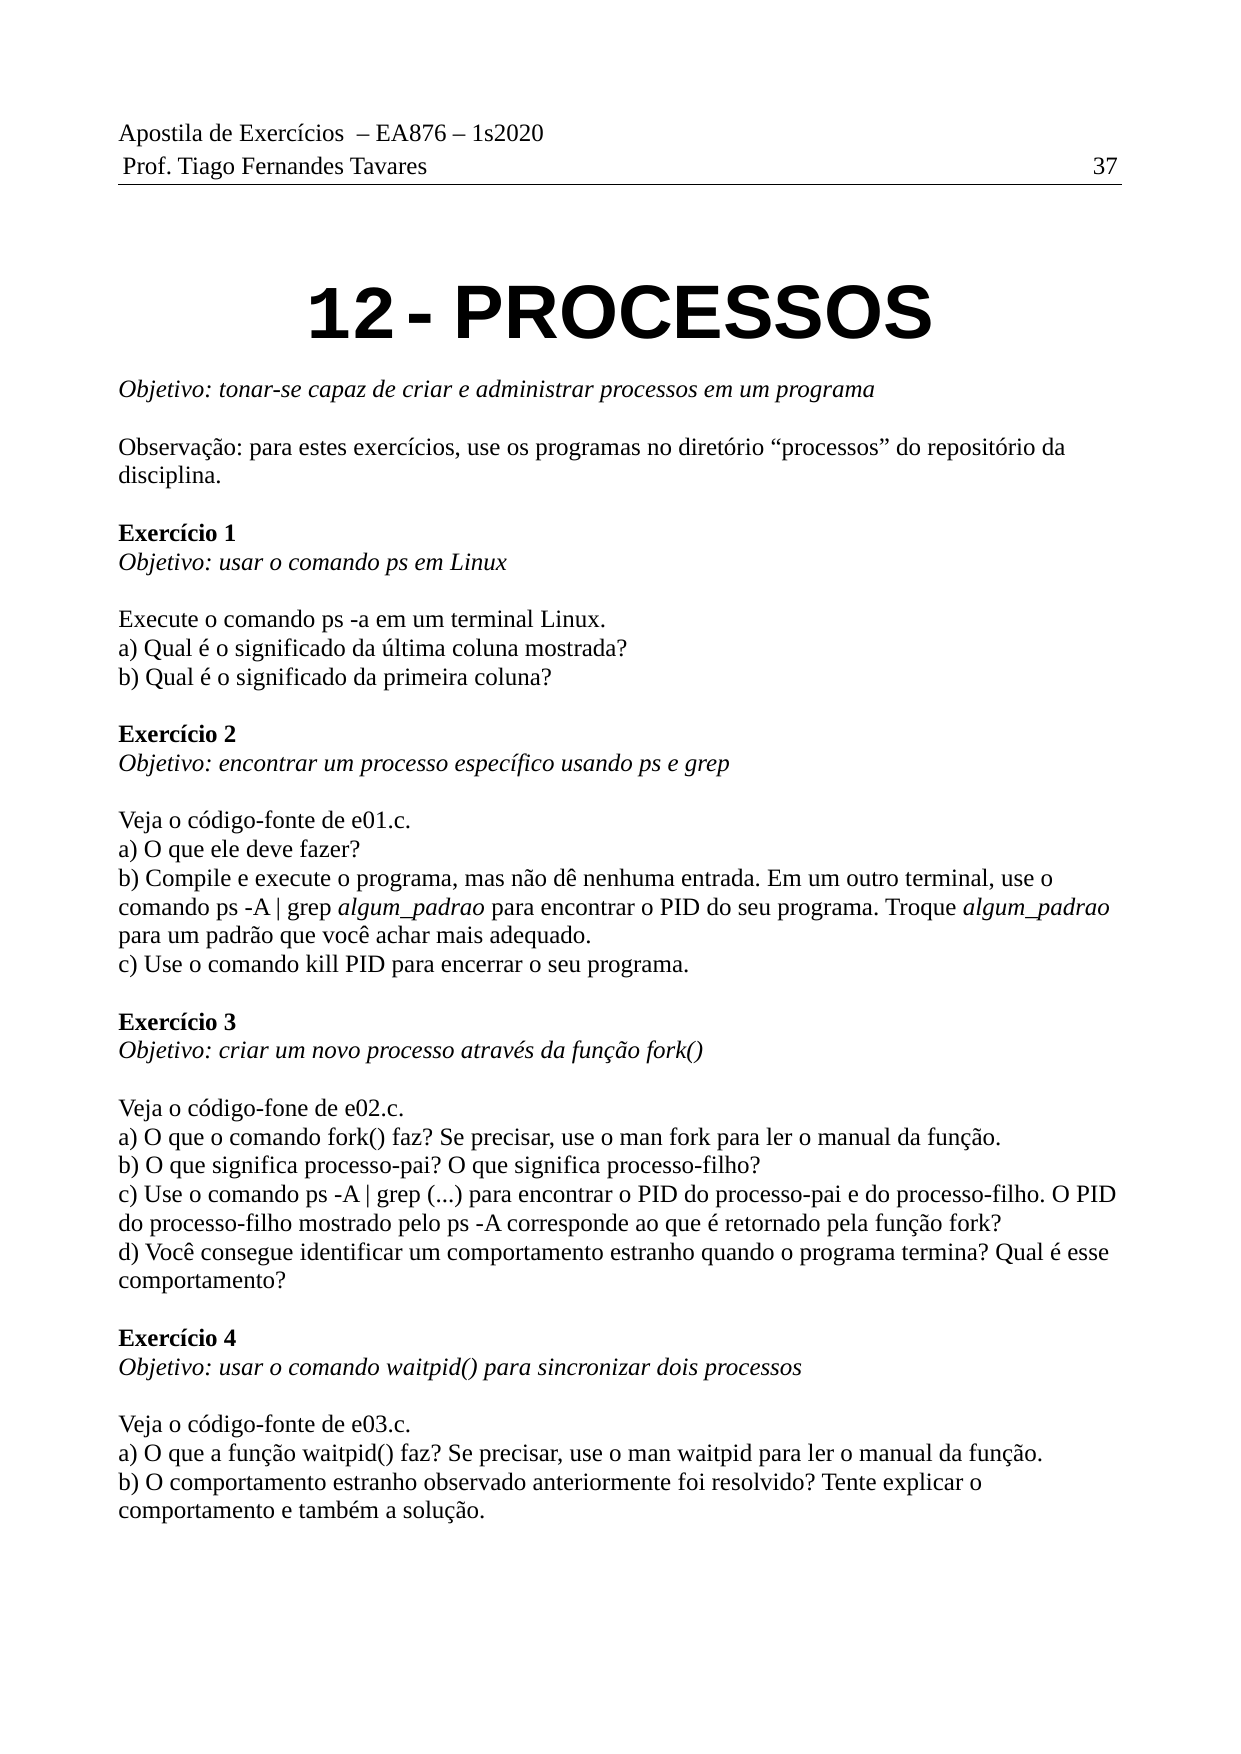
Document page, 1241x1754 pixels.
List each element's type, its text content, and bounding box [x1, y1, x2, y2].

text Veja o código-fonte de e01.c. [118, 805, 1122, 834]
text d) Você consegue identificar um comportamento estranho quando o programa termina? Qual é esse comportamento? [118, 1237, 1122, 1294]
text b) Compile e execute o programa, mas não dê nenhuma entrada. Em um outro terminal, use o comando ps -A | grep algum_padrao para encontrar o PID do seu programa. Troque algum_padrao para um padrão que você achar mais adequado. [118, 863, 1122, 949]
text b) Qual é o significado da primeira coluna? [118, 662, 1122, 690]
text a) O que a função waitpid() faz? Se precisar, use o man waitpid para ler o manual da função. [118, 1438, 1122, 1467]
text a) Qual é o significado da última coluna mostrada? [118, 633, 1122, 662]
text Veja o código-fone de e02.c. [118, 1093, 1122, 1122]
text b) O comportamento estranho observado anteriormente foi resolvido? Tente explicar o comportamento e também a solução. [118, 1467, 1122, 1524]
text a) O que ele deve fazer? [118, 834, 1122, 863]
text Execute o comando ps -a em um terminal Linux. [118, 604, 1122, 633]
subtitle PROCESSOS [118, 268, 1122, 362]
text c) Use o comando kill PID para encerrar o seu programa. [118, 949, 1122, 978]
text Exercício 3 [118, 1007, 1122, 1035]
text Objetivo: encontrar um processo específico usando ps e grep [118, 748, 1122, 777]
text Objetivo: tonar-se capaz de criar e administrar processos em um programa [118, 374, 1122, 403]
text a) O que o comando fork() faz? Se precisar, use o man fork para ler o manual da função. [118, 1122, 1122, 1150]
text Objetivo: usar o comando ps em Linux [118, 547, 1122, 575]
text b) O que significa processo-pai? O que significa processo-filho? [118, 1150, 1122, 1179]
text Exercício 4 [118, 1323, 1122, 1352]
text Objetivo: usar o comando waitpid() para sincronizar dois processos [118, 1352, 1122, 1380]
text Exercício 2 [118, 719, 1122, 748]
text c) Use o comando ps -A | grep (...) para encontrar o PID do processo-pai e do processo-filho. O PID do processo-filho mostrado pelo ps -A corresponde ao que é retornado pela função fork? [118, 1179, 1122, 1237]
text Exercício 1 [118, 518, 1122, 547]
text Observação: para estes exercícios, use os programas no diretório “processos” do repositório da disciplina. [118, 432, 1122, 489]
text Objetivo: criar um novo processo através da função fork() [118, 1035, 1122, 1064]
text Veja o código-fonte de e03.c. [118, 1409, 1122, 1438]
